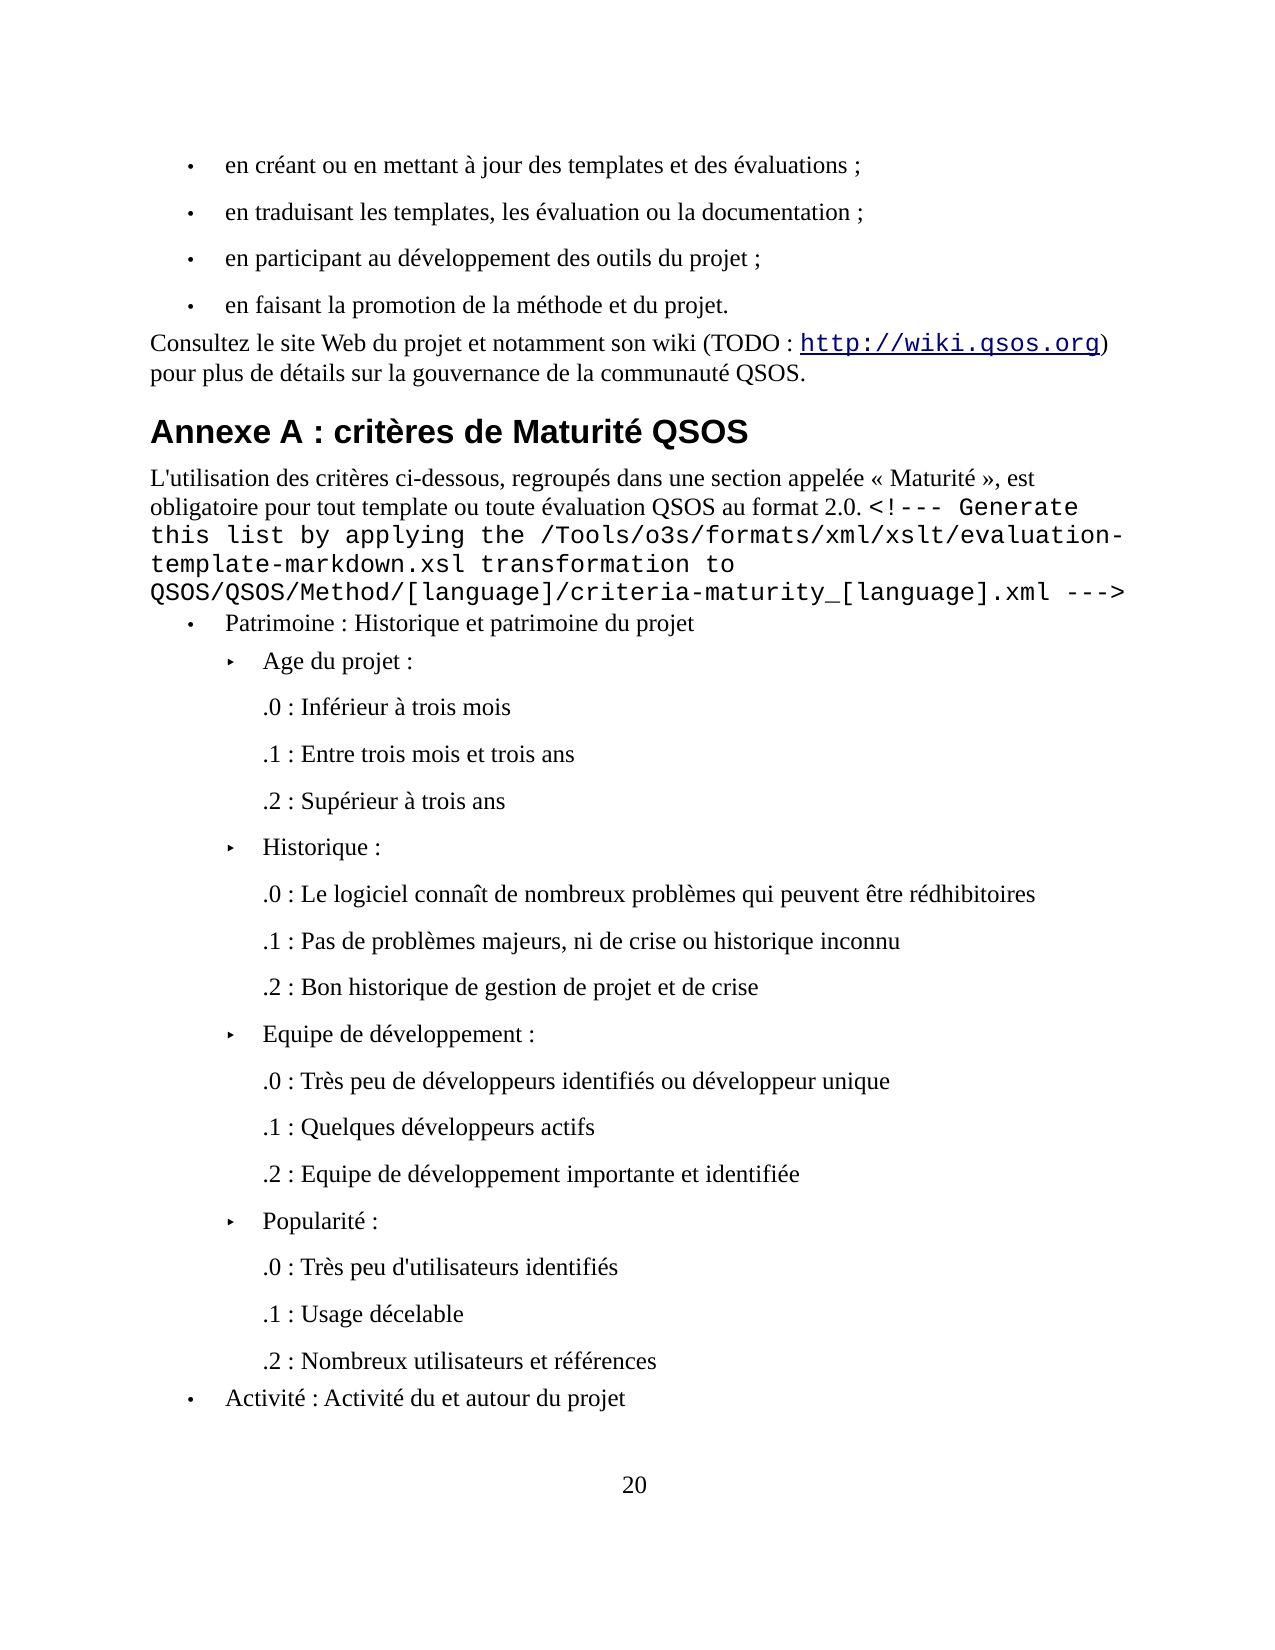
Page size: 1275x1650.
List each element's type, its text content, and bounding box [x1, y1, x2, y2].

list Equipe de développement : [225, 1019, 1125, 1048]
list Patrimoine : Historique et patrimoine du projet [187, 608, 1125, 637]
list .2 : Bon historique de gestion de projet et de crise [225, 972, 1125, 1001]
text Consultez le site Web du projet et notamment son wiki (TODO : http://wiki.qsos.org) pour plus de détails sur la gouvernance de la communauté QSOS. [150, 328, 1125, 387]
list .1 : Usage décelable [225, 1299, 1125, 1328]
list Popularité : [225, 1206, 1125, 1234]
list .0 : Très peu de développeurs identifiés ou développeur unique [225, 1066, 1125, 1094]
list .0 : Inférieur à trois mois [225, 692, 1125, 721]
list .2 : Nombreux utilisateurs et références [225, 1346, 1125, 1374]
subtitle Annexe A : critères de Maturité QSOS [150, 412, 1125, 451]
list .0 : Très peu d'utilisateurs identifiés [225, 1252, 1125, 1281]
list Age du projet : [225, 646, 1125, 674]
list Historique : [225, 832, 1125, 861]
text L'utilisation des critères ci-dessous, regroupés dans une section appelée « Maturité », est obligatoire pour tout template ou toute évaluation QSOS au format 2.0. <!--- Generate this list by applying the /Tools/o3s/formats/xml/xslt/evaluation-template-markdown.xsl transformation to QSOS/QSOS/Method/[language]/criteria-maturity_[language].xml ---> [150, 463, 1125, 608]
list en participant au développement des outils du projet ; [187, 243, 1125, 272]
list .1 : Entre trois mois et trois ans [225, 739, 1125, 768]
list en faisant la promotion de la méthode et du projet. [187, 290, 1125, 319]
list en créant ou en mettant à jour des templates et des évaluations ; [187, 150, 1125, 179]
list .2 : Supérieur à trois ans [225, 786, 1125, 814]
list Activité : Activité du et autour du projet [187, 1383, 1125, 1412]
list .0 : Le logiciel connaît de nombreux problèmes qui peuvent être rédhibitoires [225, 879, 1125, 908]
list .2 : Equipe de développement importante et identifiée [225, 1159, 1125, 1188]
list .1 : Quelques développeurs actifs [225, 1112, 1125, 1141]
list .1 : Pas de problèmes majeurs, ni de crise ou historique inconnu [225, 926, 1125, 954]
list en traduisant les templates, les évaluation ou la documentation ; [187, 197, 1125, 225]
